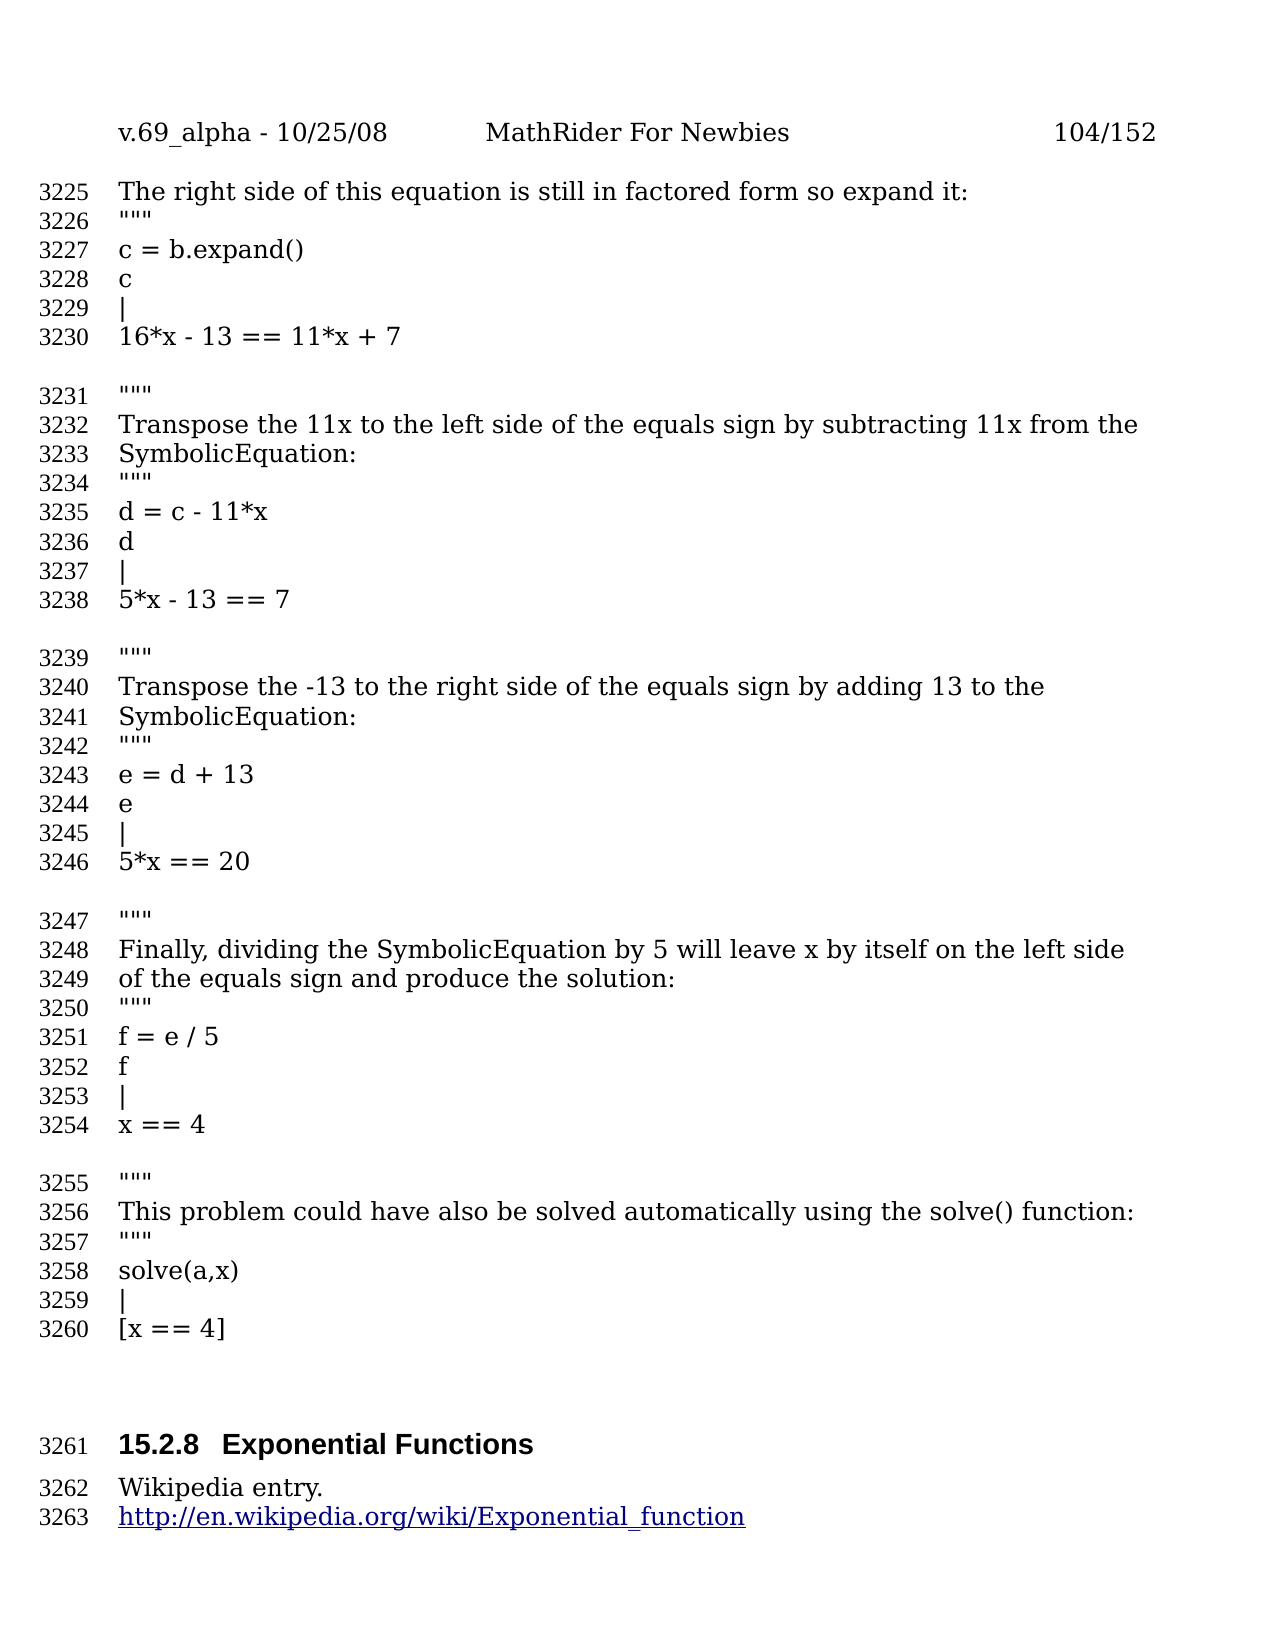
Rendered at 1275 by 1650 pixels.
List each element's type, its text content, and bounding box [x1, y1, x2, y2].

text [x == 4] [118, 1314, 1157, 1343]
text | [118, 293, 1157, 323]
text c = b.expand() [118, 235, 1157, 264]
text """ [118, 468, 1157, 498]
text """ [118, 206, 1157, 235]
text e = d + 13 [118, 760, 1157, 789]
text 16*x - 13 == 11*x + 7 [118, 323, 1157, 352]
text d = c - 11*x [118, 498, 1157, 527]
text | [118, 1285, 1157, 1314]
text This problem could have also be solved automatically using the solve() function: [118, 1198, 1157, 1227]
text f [118, 1052, 1157, 1081]
text http://en.wikipedia.org/wiki/Exponential_function [118, 1502, 1157, 1531]
text """ [118, 906, 1157, 935]
text e [118, 789, 1157, 818]
text """ [118, 1168, 1157, 1198]
text solve(a,x) [118, 1256, 1157, 1285]
text """ [118, 1227, 1157, 1256]
text d [118, 527, 1157, 556]
text x == 4 [118, 1110, 1157, 1139]
text """ [118, 731, 1157, 760]
text """ [118, 993, 1157, 1023]
text """ [118, 643, 1157, 673]
text | [118, 1081, 1157, 1110]
text c [118, 264, 1157, 293]
text | [118, 818, 1157, 848]
text f = e / 5 [118, 1023, 1157, 1052]
text Transpose the -13 to the right side of the equals sign by adding 13 to the SymbolicEquation: [118, 673, 1157, 731]
text 5*x == 20 [118, 848, 1157, 877]
text """ [118, 381, 1157, 410]
text 5*x - 13 == 7 [118, 585, 1157, 614]
text Finally, dividing the SymbolicEquation by 5 will leave x by itself on the left side of the equals sign and produce the solution: [118, 935, 1157, 993]
text The right side of this equation is still in factored form so expand it: [118, 177, 1157, 206]
text Wikipedia entry. [118, 1473, 1157, 1502]
subtitle Exponential Functions [118, 1427, 1157, 1460]
text | [118, 556, 1157, 585]
text Transpose the 11x to the left side of the equals sign by subtracting 11x from the SymbolicEquation: [118, 410, 1157, 468]
